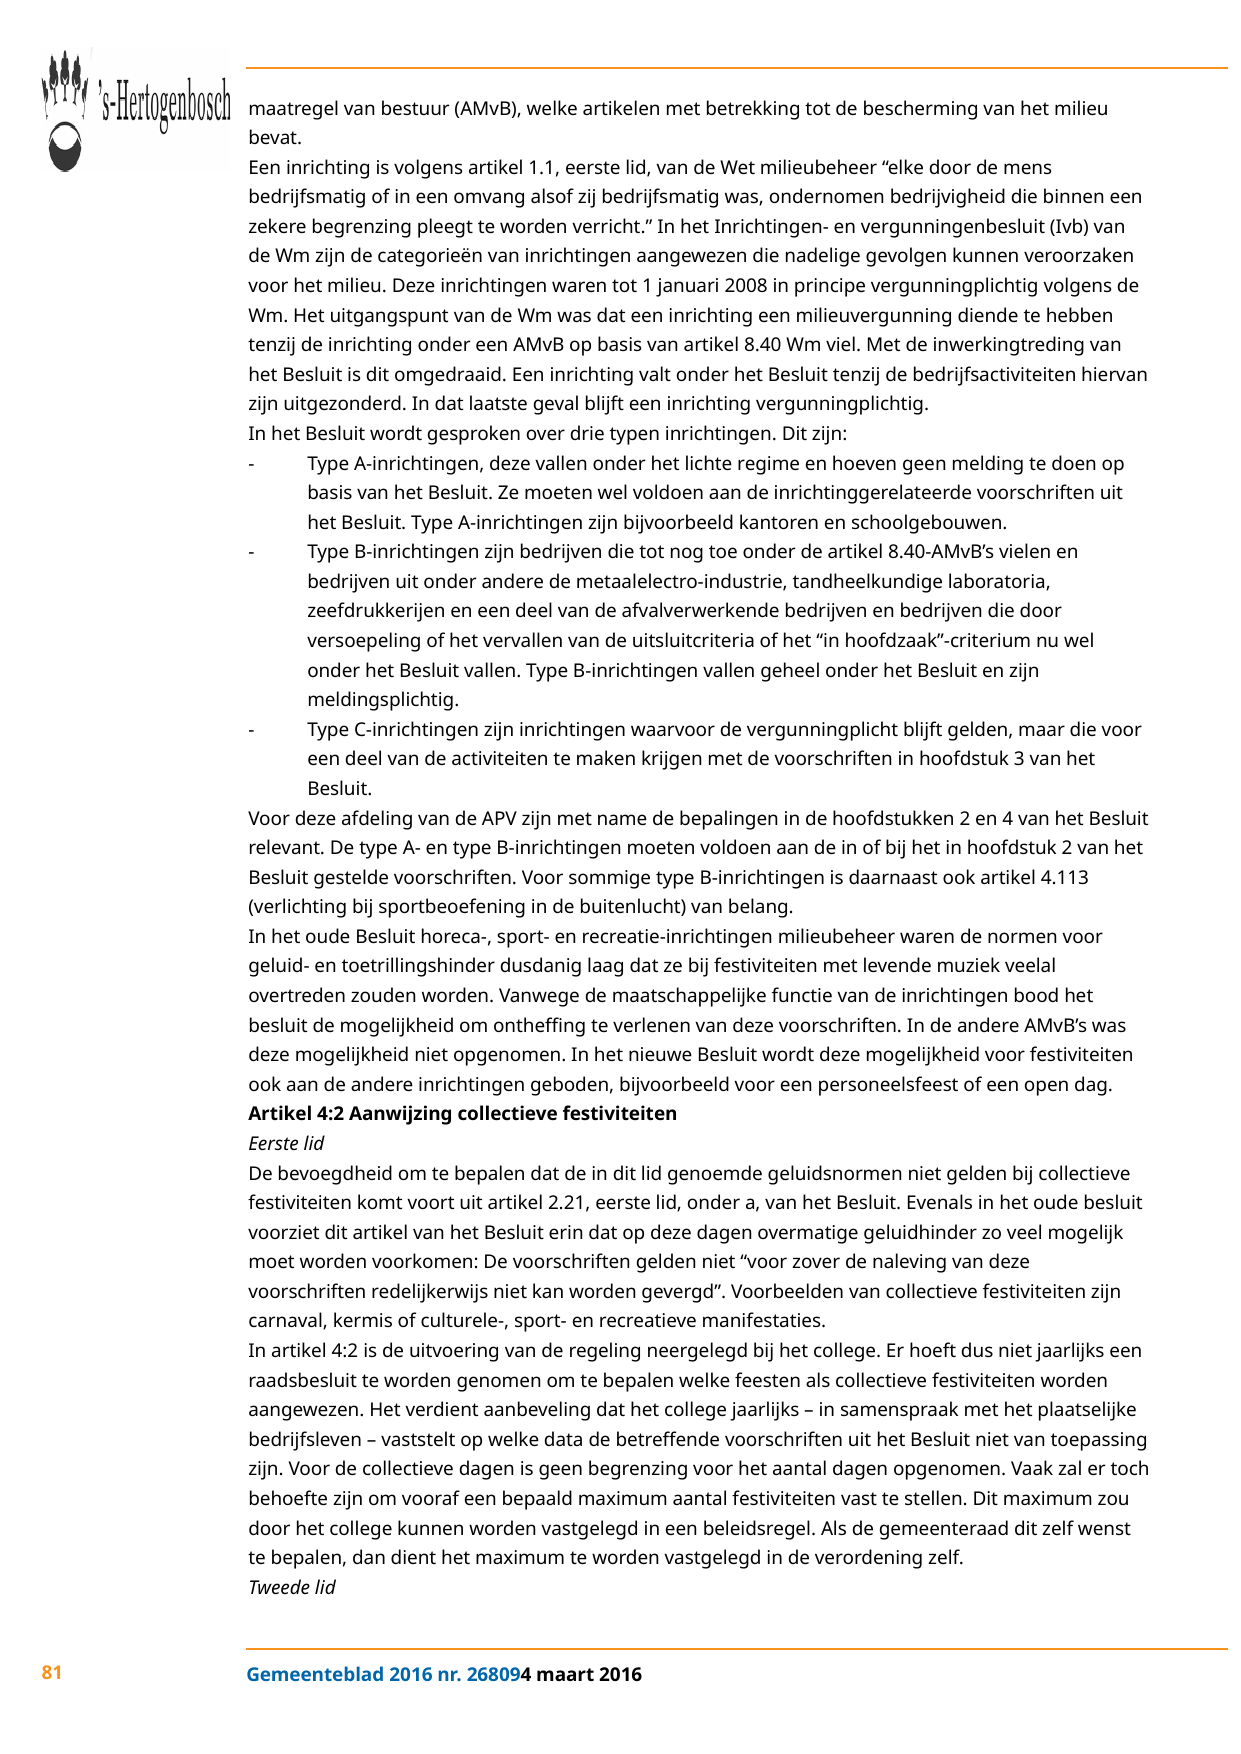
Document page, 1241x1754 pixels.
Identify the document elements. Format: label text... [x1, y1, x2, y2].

list Type B-inrichtingen zijn bedrijven die tot nog toe onder de artikel 8.40-AMvB’s vielen en bedrijven uit onder andere de metaalelectro-industrie, tandheelkundige laboratoria, zeefdrukkerijen en een deel van de afvalverwerkende bedrijven en bedrijven die door versoepeling of het vervallen van de uitsluitcriteria of het “in hoofdzaak”-criterium nu wel onder het Besluit vallen. Type B-inrichtingen vallen geheel onder het Besluit en zijn meldingsplichtig. [248, 538, 1152, 712]
text maatregel van bestuur (AMvB), welke artikelen met betrekking tot de bescherming van het milieu bevat. [248, 95, 1152, 150]
text Tweede lid [248, 1574, 1152, 1600]
picture [41, 47, 231, 172]
text Een inrichting is volgens artikel 1.1, eerste lid, van de Wet milieubeheer “elke door de mens bedrijfsmatig of in een omvang alsof zij bedrijfsmatig was, ondernomen bedrijvigheid die binnen een zekere begrenzing pleegt te worden verricht.” In het Inrichtingen- en vergunningenbesluit (Ivb) van de Wm zijn de categorieën van inrichtingen aangewezen die nadelige gevolgen kunnen veroorzaken voor het milieu. Deze inrichtingen waren tot 1 januari 2008 in principe vergunningplichtig volgens de Wm. Het uitgangspunt van de Wm was dat een inrichting een milieuvergunning diende te hebben tenzij de inrichting onder een AMvB op basis van artikel 8.40 Wm viel. Met de inwerkingtreding van het Besluit is dit omgedraaid. Een inrichting valt onder het Besluit tenzij de bedrijfsactiviteiten hiervan zijn uitgezonderd. In dat laatste geval blijft een inrichting vergunningplichtig. [248, 154, 1152, 416]
text De bevoegdheid om te bepalen dat de in dit lid genoemde geluidsnormen niet gelden bij collectieve festiviteiten komt voort uit artikel 2.21, eerste lid, onder a, van het Besluit. Evenals in het oude besluit voorziet dit artikel van het Besluit erin dat op deze dagen overmatige geluidhinder zo veel mogelijk moet worden voorkomen: De voorschriften gelden niet “voor zover de naleving van deze voorschriften redelijkerwijs niet kan worden gevergd”. Voorbeelden van collectieve festiviteiten zijn carnaval, kermis of culturele-, sport- en recreatieve manifestaties. [248, 1160, 1152, 1333]
text In het oude Besluit horeca-, sport- en recreatie-inrichtingen milieubeheer waren de normen voor geluid- en toetrillingshinder dusdanig laag dat ze bij festiviteiten met levende muziek veelal overtreden zouden worden. Vanwege de maatschappelijke functie van de inrichtingen bood het besluit de mogelijkheid om ontheffing te verlenen van deze voorschriften. In de andere AMvB’s was deze mogelijkheid niet opgenomen. In het nieuwe Besluit wordt deze mogelijkheid voor festiviteiten ook aan de andere inrichtingen geboden, bijvoorbeeld voor een personeelsfeest of een open dag. [248, 923, 1152, 1097]
text Voor deze afdeling van de APV zijn met name de bepalingen in de hoofdstukken 2 en 4 van het Besluit relevant. De type A- en type B-inrichtingen moeten voldoen aan de in of bij het in hoofdstuk 2 van het Besluit gestelde voorschriften. Voor sommige type B-inrichtingen is daarnaast ook artikel 4.113 (verlichting bij sportbeoefening in de buitenlucht) van belang. [248, 805, 1152, 919]
text Eerste lid [248, 1130, 1152, 1156]
text In het Besluit wordt gesproken over drie typen inrichtingen. Dit zijn: [248, 420, 1152, 446]
list Type A-inrichtingen, deze vallen onder het lichte regime en hoeven geen melding te doen op basis van het Besluit. Ze moeten wel voldoen aan de inrichtinggerelateerde voorschriften uit het Besluit. Type A-inrichtingen zijn bijvoorbeeld kantoren en schoolgebouwen. [248, 450, 1152, 535]
text Artikel 4:2 Aanwijzing collectieve festiviteiten [248, 1101, 1152, 1126]
list Type C-inrichtingen zijn inrichtingen waarvoor de vergunningplicht blijft gelden, maar die voor een deel van de activiteiten te maken krijgen met de voorschriften in hoofdstuk 3 van het Besluit. [248, 716, 1152, 801]
text In artikel 4:2 is de uitvoering van de regeling neergelegd bij het college. Er hoeft dus niet jaarlijks een raadsbesluit te worden genomen om te bepalen welke feesten als collectieve festiviteiten worden aangewezen. Het verdient aanbeveling dat het college jaarlijks – in samenspraak met het plaatselijke bedrijfsleven – vaststelt op welke data de betreffende voorschriften uit het Besluit niet van toepassing zijn. Voor de collectieve dagen is geen begrenzing voor het aantal dagen opgenomen. Vaak zal er toch behoefte zijn om vooraf een bepaald maximum aantal festiviteiten vast te stellen. Dit maximum zou door het college kunnen worden vastgelegd in een beleidsregel. Als de gemeenteraad dit zelf wenst te bepalen, dan dient het maximum te worden vastgelegd in de verordening zelf. [248, 1337, 1152, 1570]
